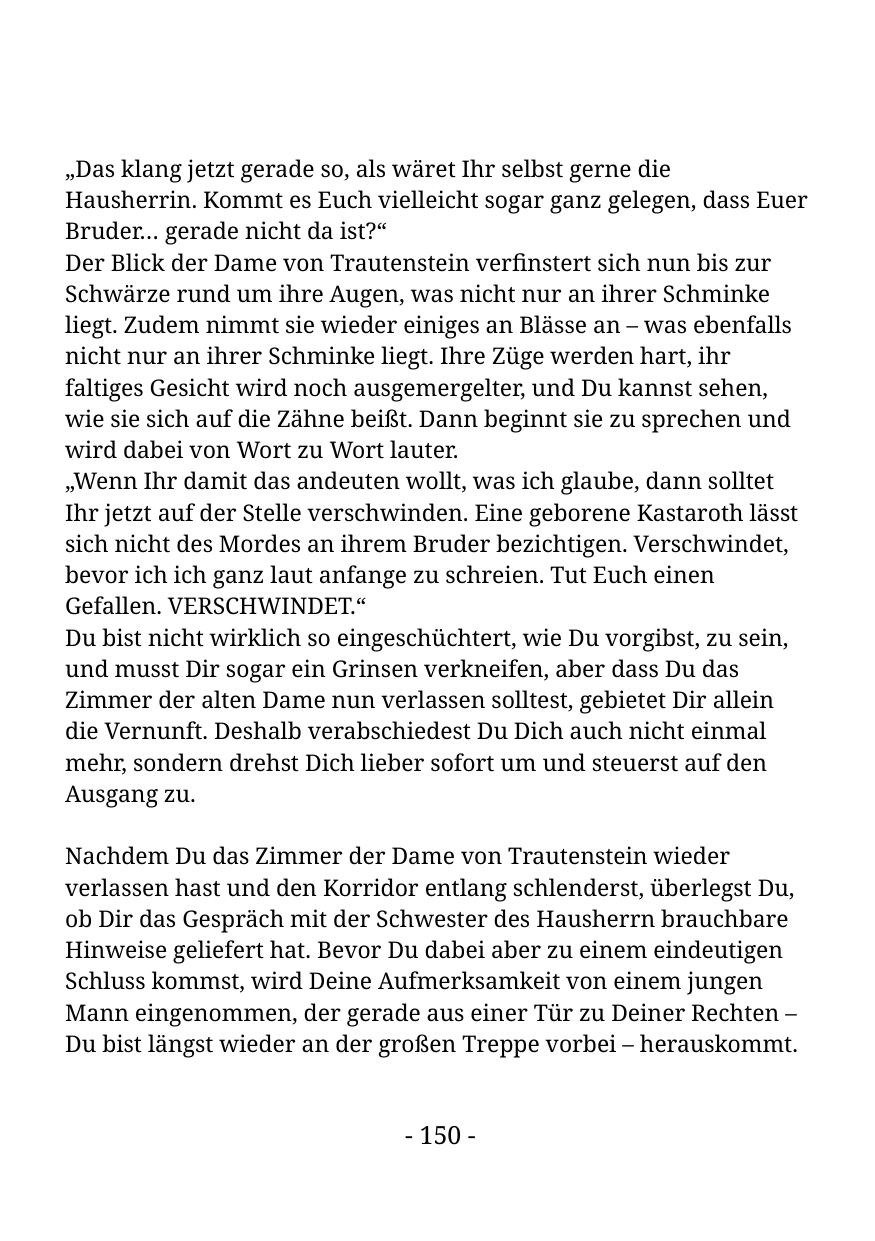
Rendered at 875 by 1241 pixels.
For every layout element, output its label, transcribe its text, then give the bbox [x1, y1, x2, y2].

text „Wenn Ihr damit das andeuten wollt, was ich glaube, dann solltet Ihr jetzt auf der Stelle verschwinden. Eine geborene Kastaroth lässt sich nicht des Mordes an ihrem Bruder bezichtigen. Verschwindet, bevor ich ich ganz laut anfange zu schreien. Tut Euch einen Gefallen. VERSCHWINDET.“ [65, 465, 809, 622]
text Nachdem Du das Zimmer der Dame von Trautenstein wieder verlassen hast und den Korridor entlang schlenderst, überlegst Du, ob Dir das Gespräch mit der Schwester des Hausherrn brauchbare Hinweise geliefert hat. Bevor Du dabei aber zu einem eindeutigen Schluss kommst, wird Deine Aufmerksamkeit von einem jungen Mann eingenommen, der gerade aus einer Tür zu Deiner Rechten – Du bist längst wieder an der großen Treppe vorbei – herauskommt. [65, 840, 809, 1059]
text Der Blick der Dame von Trautenstein verfinstert sich nun bis zur Schwärze rund um ihre Augen, was nicht nur an ihrer Schminke liegt. Zudem nimmt sie wieder einiges an Blässe an – was ebenfalls nicht nur an ihrer Schminke liegt. Ihre Züge werden hart, ihr faltiges Gesicht wird noch ausgemergelter, und Du kannst sehen, wie sie sich auf die Zähne beißt. Dann beginnt sie zu sprechen und wird dabei von Wort zu Wort lauter. [65, 247, 809, 465]
text „Das klang jetzt gerade so, als wäret Ihr selbst gerne die Hausherrin. Kommt es Euch vielleicht sogar ganz gelegen, dass Euer Bruder… gerade nicht da ist?“ [65, 153, 809, 247]
text Du bist nicht wirklich so eingeschüchtert, wie Du vorgibst, zu sein, und musst Dir sogar ein Grinsen verkneifen, aber dass Du das Zimmer der alten Dame nun verlassen solltest, gebietet Dir allein die Vernunft. Deshalb verabschiedest Du Dich auch nicht einmal mehr, sondern drehst Dich lieber sofort um und steuerst auf den Ausgang zu. [65, 622, 809, 809]
